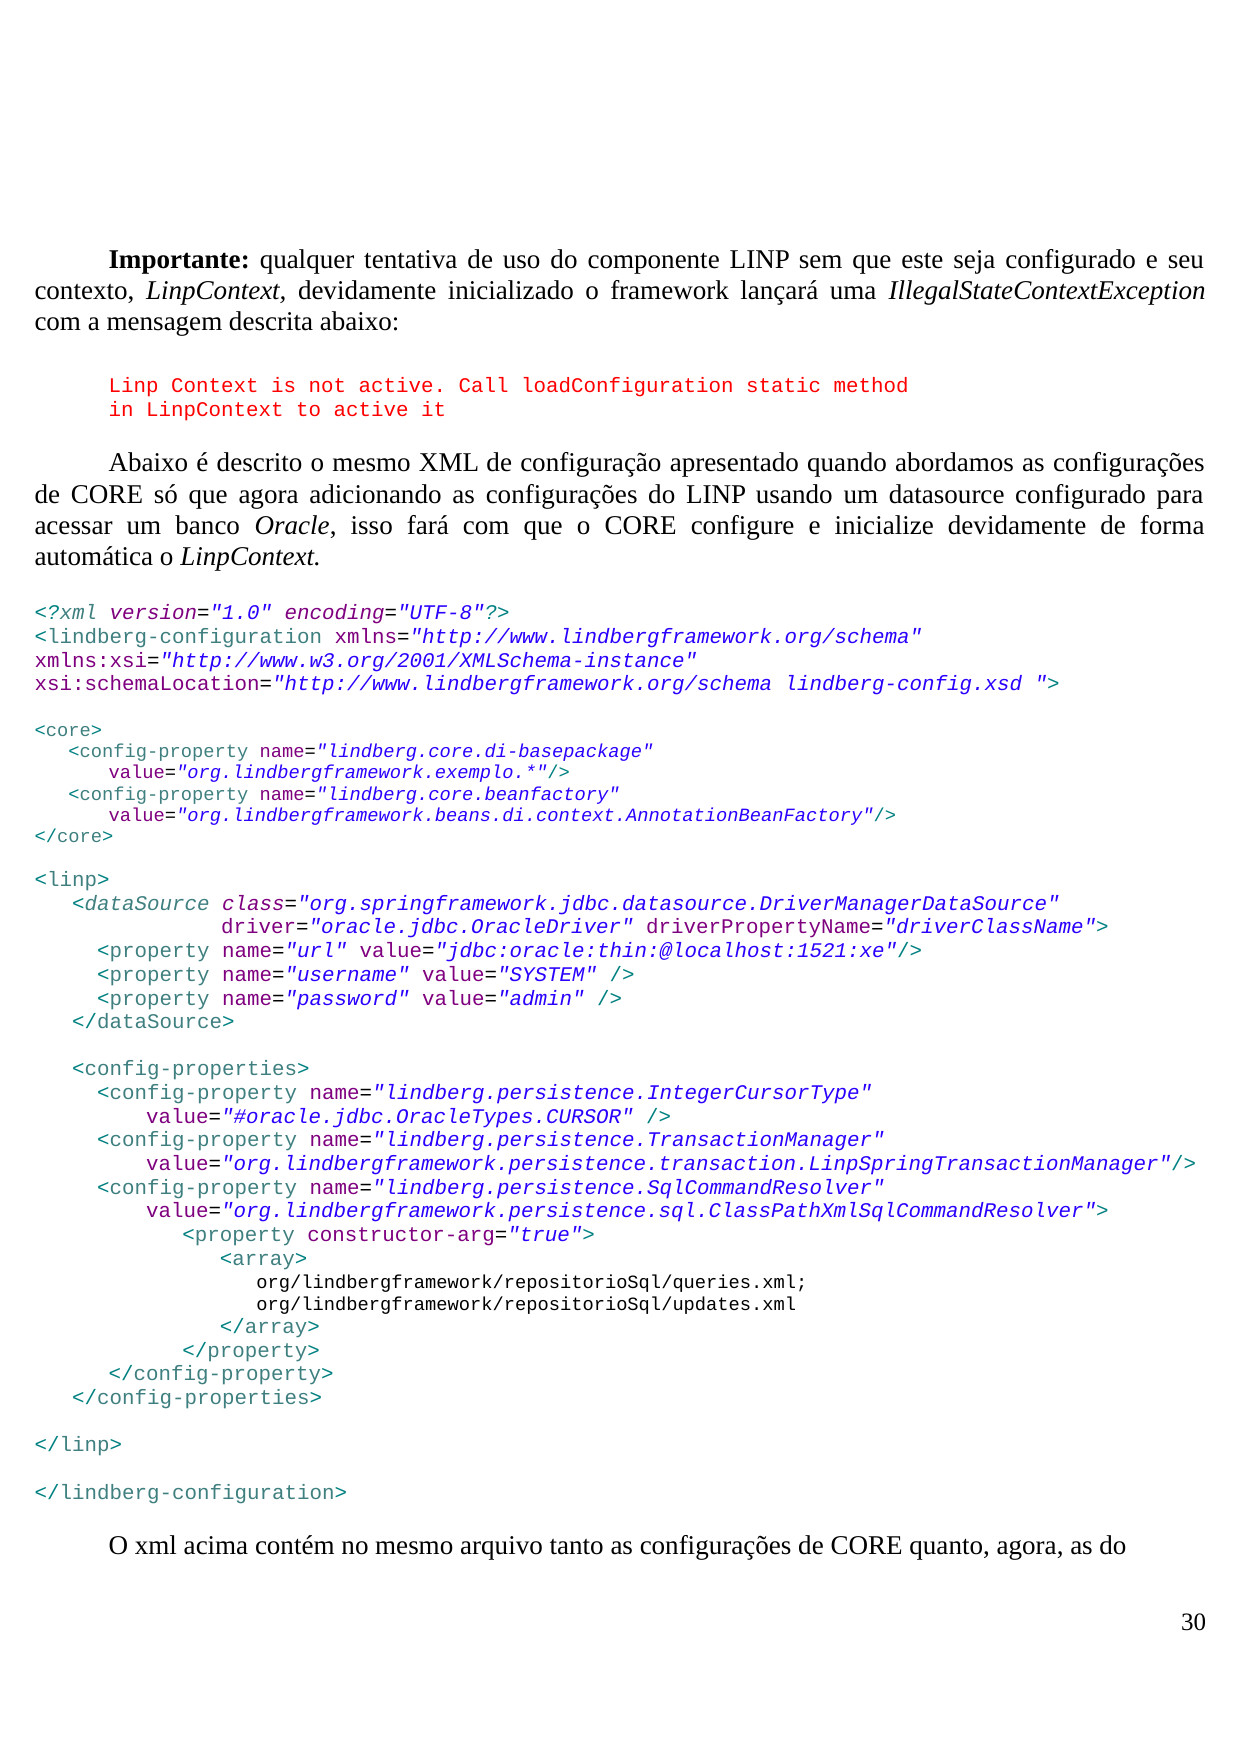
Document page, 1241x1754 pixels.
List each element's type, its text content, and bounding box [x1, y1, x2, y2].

text <core> [34, 721, 1206, 742]
text </lindberg-configuration> [34, 1482, 1206, 1505]
text <property name="username" value="SYSTEM" /> [34, 964, 1206, 987]
text </config-properties> [34, 1387, 1206, 1411]
text <config-property name="lindberg.persistence.TransactionManager" value="org.lindbergframework.persistence.transaction.LinpSpringTransactionManager"/> [34, 1129, 1206, 1177]
text <?xml version="1.0" encoding="UTF-8"?> [34, 602, 1206, 626]
text driver="oracle.jdbc.OracleDriver" driverPropertyName="driverClassName"> [34, 917, 1206, 940]
text <config-property name="lindberg.core.beanfactory" value="org.lindbergframework.beans.di.context.AnnotationBeanFactory"/> [34, 784, 1206, 827]
text </dataSource> [34, 1011, 1206, 1035]
text O xml acima contém no mesmo arquivo tanto as configurações de CORE quanto, agora, as do [34, 1529, 1206, 1561]
text <property name="url" value="jdbc:oracle:thin:@localhost:1521:xe"/> [34, 940, 1206, 964]
text <linp> [34, 869, 1206, 893]
text <config-property name="lindberg.core.di-basepackage" value="org.lindbergframework.exemplo.*"/> [34, 742, 1206, 784]
text </linp> [34, 1434, 1206, 1458]
text <dataSource class="org.springframework.jdbc.datasource.DriverManagerDataSource" [34, 893, 1206, 917]
text </config-property> [34, 1363, 1206, 1387]
text </property> [34, 1340, 1206, 1363]
text <lindberg-configuration xmlns="http://www.lindbergframework.org/schema" xmlns:xsi="http://www.w3.org/2001/XMLSchema-instance" xsi:schemaLocation="http://www.lindbergframework.org/schema lindberg-config.xsd "> [34, 626, 1206, 697]
text <config-property name="lindberg.persistence.SqlCommandResolver" value="org.lindbergframework.persistence.sql.ClassPathXmlSqlCommandResolver"> <property constructor-arg="true"> [34, 1177, 1206, 1248]
text </array> [34, 1316, 1206, 1340]
text <config-properties> [34, 1058, 1206, 1082]
text org/lindbergframework/repositorioSql/queries.xml; org/lindbergframework/repositorioSql/updates.xml [34, 1271, 1206, 1316]
text <array> [34, 1248, 1206, 1271]
text Linp Context is not active. Call loadConfiguration static method [34, 367, 1206, 399]
text <property name="password" value="admin" /> [34, 987, 1206, 1011]
text in LinpContext to active it [34, 399, 1206, 422]
text Abaixo é descrito o mesmo XML de configuração apresentado quando abordamos as configurações de CORE só que agora adicionando as configurações do LINP usando um datasource configurado para acessar um banco Oracle, isso fará com que o CORE configure e inicialize devidamente de forma automática o LinpContext. [34, 446, 1206, 571]
text <config-property name="lindberg.persistence.IntegerCursorType" value="#oracle.jdbc.OracleTypes.CURSOR" /> [34, 1082, 1206, 1129]
text Importante: qualquer tentativa de uso do componente LINP sem que este seja configurado e seu contexto, LinpContext, devidamente inicializado o framework lançará uma IllegalStateContextException com a mensagem descrita abaixo: [34, 243, 1206, 336]
text </core> [34, 827, 1206, 848]
